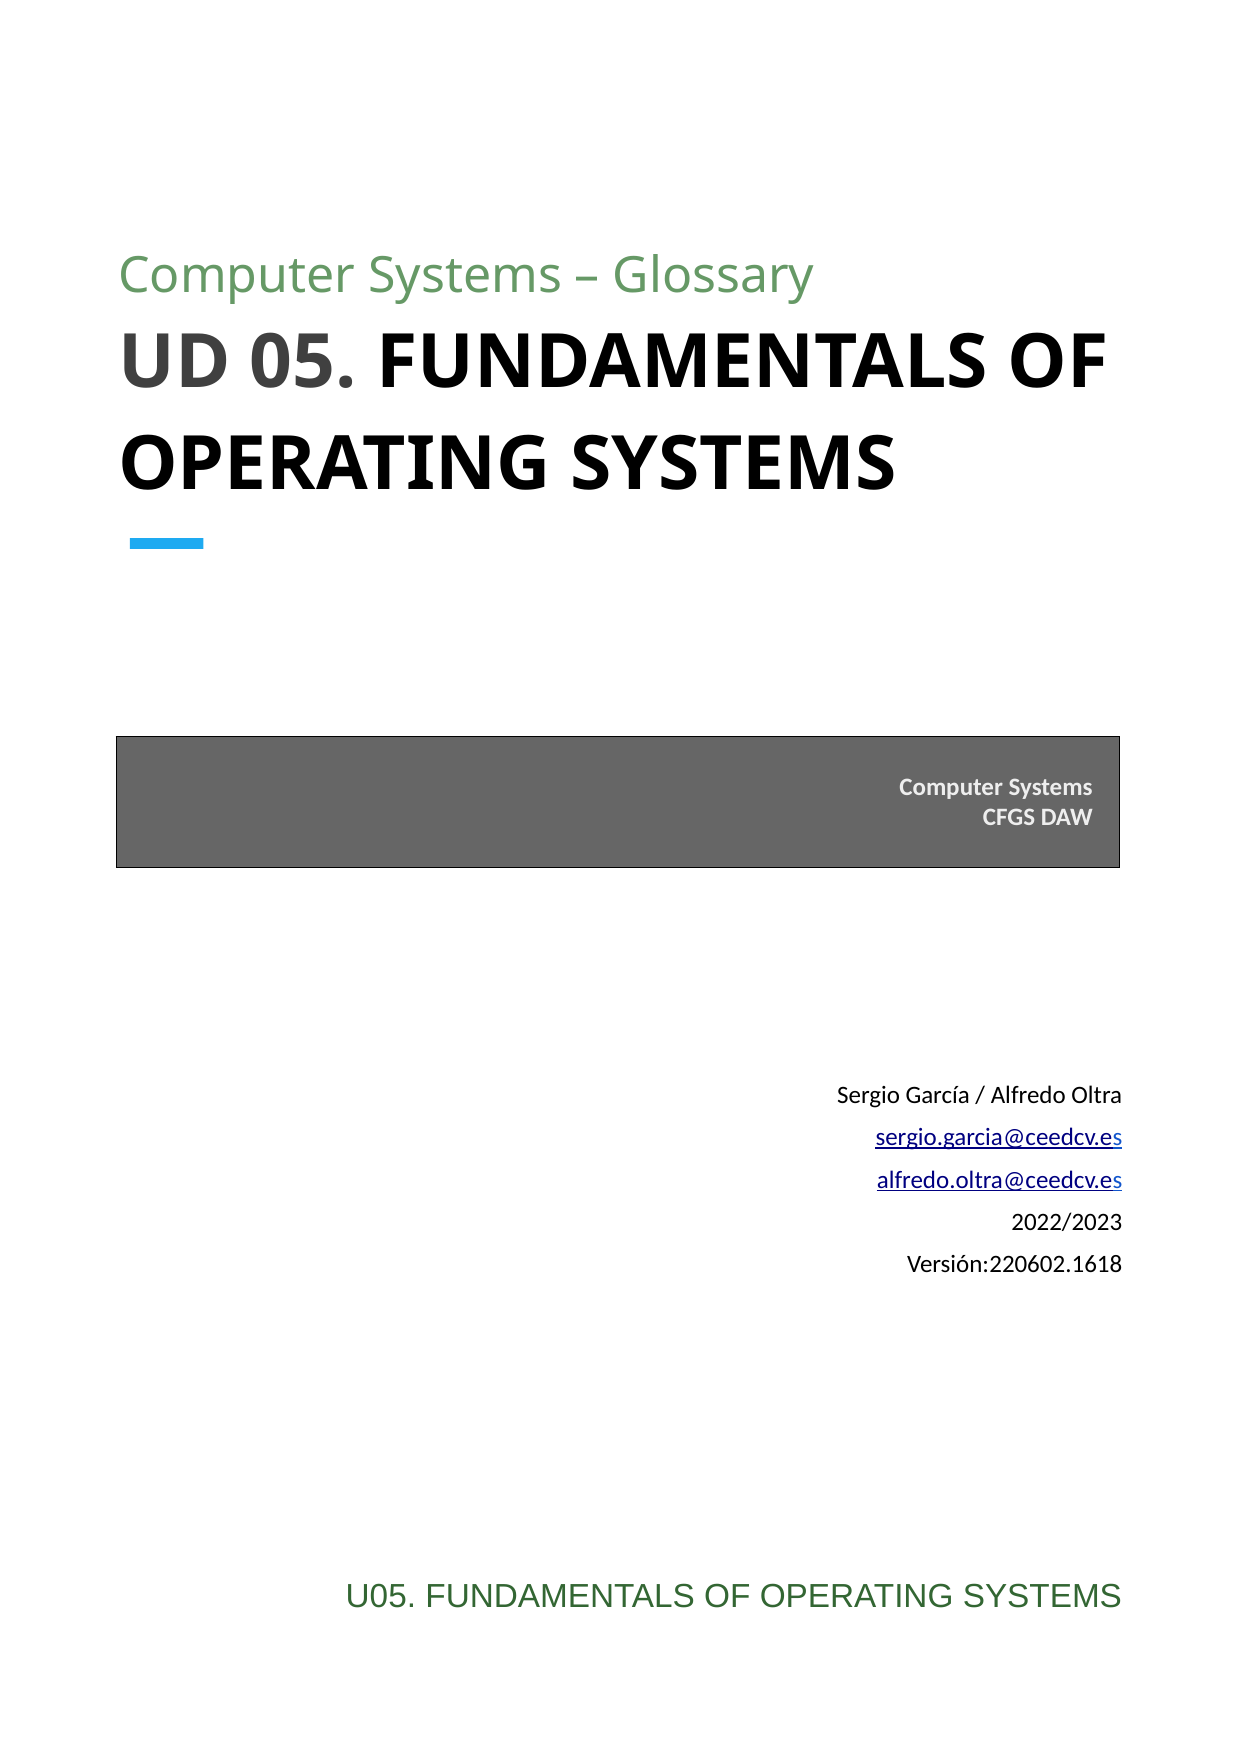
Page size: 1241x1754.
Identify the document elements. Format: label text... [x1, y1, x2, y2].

text Computer Systems [119, 771, 1092, 801]
text alfredo.oltra@ceedcv.es [231, 1164, 1122, 1194]
text 2022/2023 [118, 1206, 1122, 1237]
text sergio.garcia@ceedcv.es [231, 1121, 1122, 1152]
text Versión:220602.1618 [118, 1248, 1122, 1279]
text CFGS DAW [119, 801, 1092, 832]
text U05. Fundamentals of operating systems [118, 1576, 1122, 1614]
picture [129, 538, 204, 549]
text Computer Systems – Glossary UD 05. Fundamentals of operating systems [118, 239, 1122, 512]
text Sergio García / Alfredo Oltra [231, 1079, 1122, 1109]
